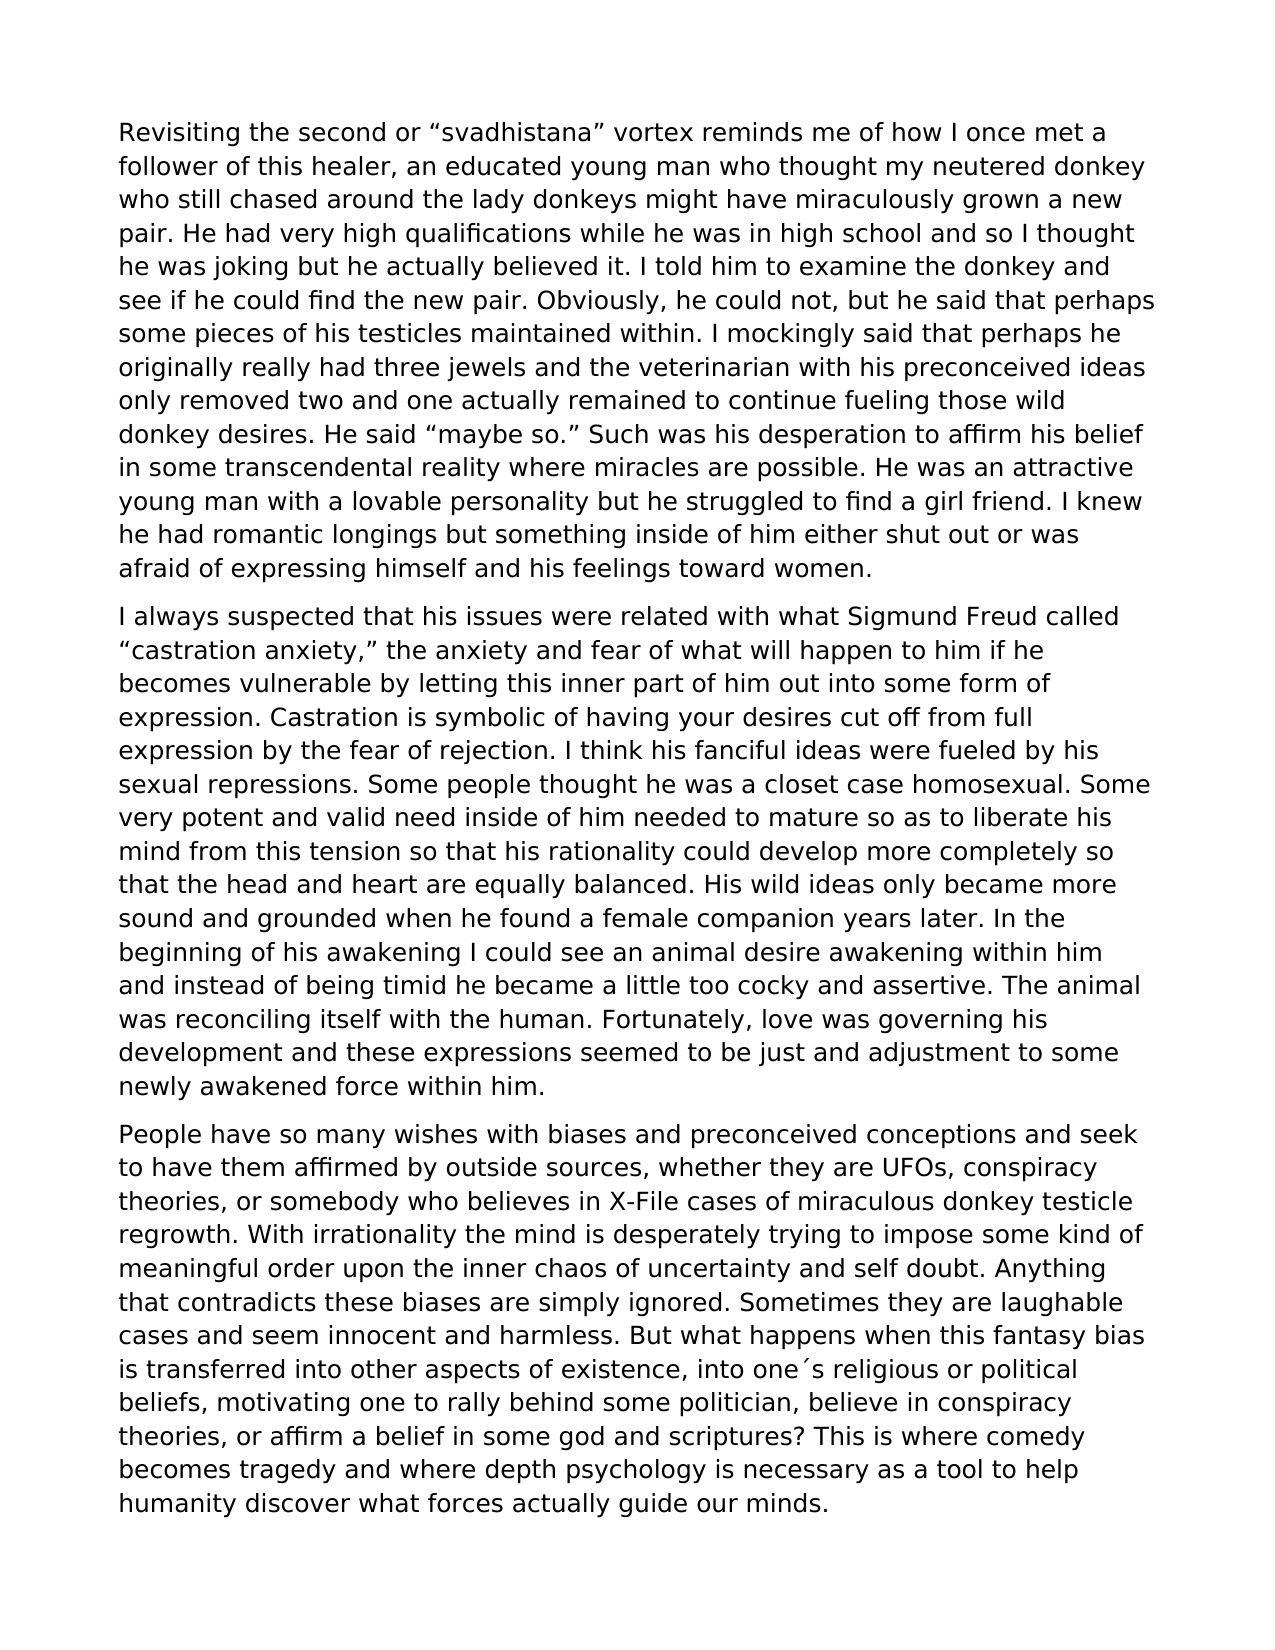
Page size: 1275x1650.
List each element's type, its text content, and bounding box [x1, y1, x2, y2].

text I always suspected that his issues were related with what Sigmund Freud called “castration anxiety,” the anxiety and fear of what will happen to him if he becomes vulnerable by letting this inner part of him out into some form of expression. Castration is symbolic of having your desires cut off from full expression by the fear of rejection. I think his fanciful ideas were fueled by his sexual repressions. Some people thought he was a closet case homosexual. Some very potent and valid need inside of him needed to mature so as to liberate his mind from this tension so that his rationality could develop more completely so that the head and heart are equally balanced. His wild ideas only became more sound and grounded when he found a female companion years later. In the beginning of his awakening I could see an animal desire awakening within him and instead of being timid he became a little too cocky and assertive. The animal was reconciling itself with the human. Fortunately, love was governing his development and these expressions seemed to be just and adjustment to some newly awakened force within him. [118, 602, 1157, 1101]
text People have so many wishes with biases and preconceived conceptions and seek to have them affirmed by outside sources, whether they are UFOs, conspiracy theories, or somebody who believes in X-File cases of miraculous donkey testicle regrowth. With irrationality the mind is desperately trying to impose some kind of meaningful order upon the inner chaos of uncertainty and self doubt. Anything that contradicts these biases are simply ignored. Sometimes they are laughable cases and seem innocent and harmless. But what happens when this fantasy bias is transferred into other aspects of existence, into one´s religious or political beliefs, motivating one to rally behind some politician, believe in conspiracy theories, or affirm a belief in some god and scriptures? This is where comedy becomes tragedy and where depth psychology is necessary as a tool to help humanity discover what forces actually guide our minds. [118, 1120, 1157, 1518]
text Revisiting the second or “svadhistana” vortex reminds me of how I once met a follower of this healer, an educated young man who thought my neutered donkey who still chased around the lady donkeys might have miraculously grown a new pair. He had very high qualifications while he was in high school and so I thought he was joking but he actually believed it. I told him to examine the donkey and see if he could find the new pair. Obviously, he could not, but he said that perhaps some pieces of his testicles maintained within. I mockingly said that perhaps he originally really had three jewels and the veterinarian with his preconceived ideas only removed two and one actually remained to continue fueling those wild donkey desires. He said “maybe so.” Such was his desperation to affirm his belief in some transcendental reality where miracles are possible. He was an attractive young man with a lovable personality but he struggled to find a girl friend. I knew he had romantic longings but something inside of him either shut out or was afraid of expressing himself and his feelings toward women. [118, 118, 1157, 583]
